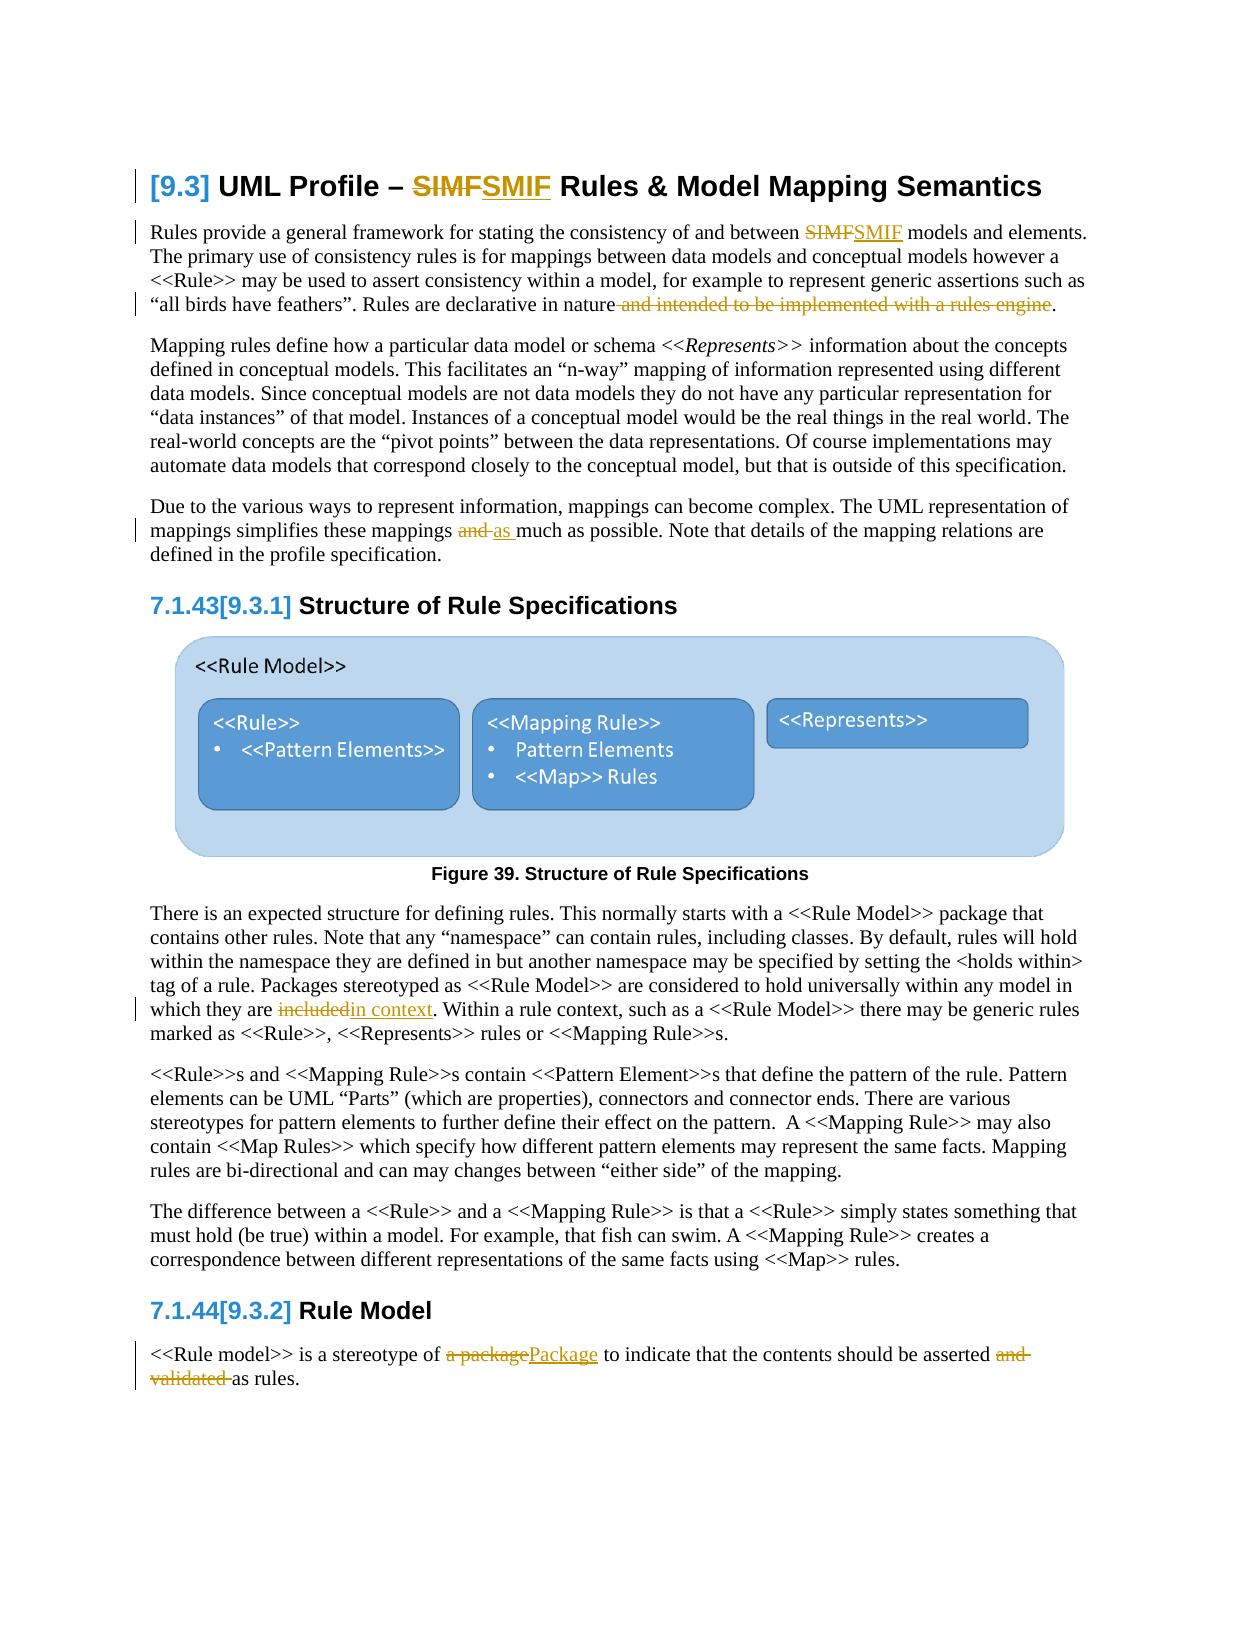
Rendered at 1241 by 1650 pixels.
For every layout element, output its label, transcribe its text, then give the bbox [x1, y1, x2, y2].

subtitle UML Profile – SMIF Rules & Model Mapping Semantics [150, 169, 1090, 203]
text Figure 41. Structure of Rule Specifications [150, 863, 1090, 884]
text Rules provide a general framework for stating the consistency of and between SMIF models and elements. The primary use of consistency rules is for mappings between data models and conceptual models however a <<Rule>> may be used to assert consistency within a model, for example to represent generic assertions such as “all birds have feathers”. Rules are declarative in nature. [150, 220, 1090, 316]
subtitle Structure of Rule Specifications [150, 591, 1090, 619]
text Mapping rules define how a particular data model or schema <<Represents>> information about the concepts defined in conceptual models. This facilitates an “n-way” mapping of information represented using different data models. Since conceptual models are not data models they do not have any particular representation for “data instances” of that model. Instances of a conceptual model would be the real things in the real world. The real-world concepts are the “pivot points” between the data representations. Of course implementations may automate data models that correspond closely to the conceptual model, but that is outside of this specification. [150, 333, 1090, 477]
text There is an expected structure for defining rules. This normally starts with a <<Rule Model>> package that contains other rules. Note that any “namespace” can contain rules, including classes. By default, rules will hold within the namespace they are defined in but another namespace may be specified by setting the <holds within> tag of a rule. Packages stereotyped as <<Rule Model>> are considered to hold universally within any model in which they are in context. Within a rule context, such as a <<Rule Model>> there may be generic rules marked as <<Rule>>, <<Represents>> rules or <<Mapping Rule>>s. [150, 901, 1090, 1045]
picture [174, 636, 1065, 857]
text The difference between a <<Rule>> and a <<Mapping Rule>> is that a <<Rule>> simply states something that must hold (be true) within a model. For example, that fish can swim. A <<Mapping Rule>> creates a correspondence between different representations of the same facts using <<Map>> rules. [150, 1199, 1090, 1271]
subtitle Rule Model [150, 1296, 1090, 1325]
text <<Rule model>> is a stereotype of Package to indicate that the contents should be asserted as rules. [150, 1341, 1090, 1389]
text <<Rule>>s and <<Mapping Rule>>s contain <<Pattern Element>>s that define the pattern of the rule. Pattern elements can be UML “Parts” (which are properties), connectors and connector ends. There are various stereotypes for pattern elements to further define their effect on the pattern. A <<Mapping Rule>> may also contain <<Map Rules>> which specify how different pattern elements may represent the same facts. Mapping rules are bi-directional and can may changes between “either side” of the mapping. [150, 1062, 1090, 1182]
text Due to the various ways to represent information, mappings can become complex. The UML representation of mappings simplifies these mappings as much as possible. Note that details of the mapping relations are defined in the profile specification. [150, 494, 1090, 566]
